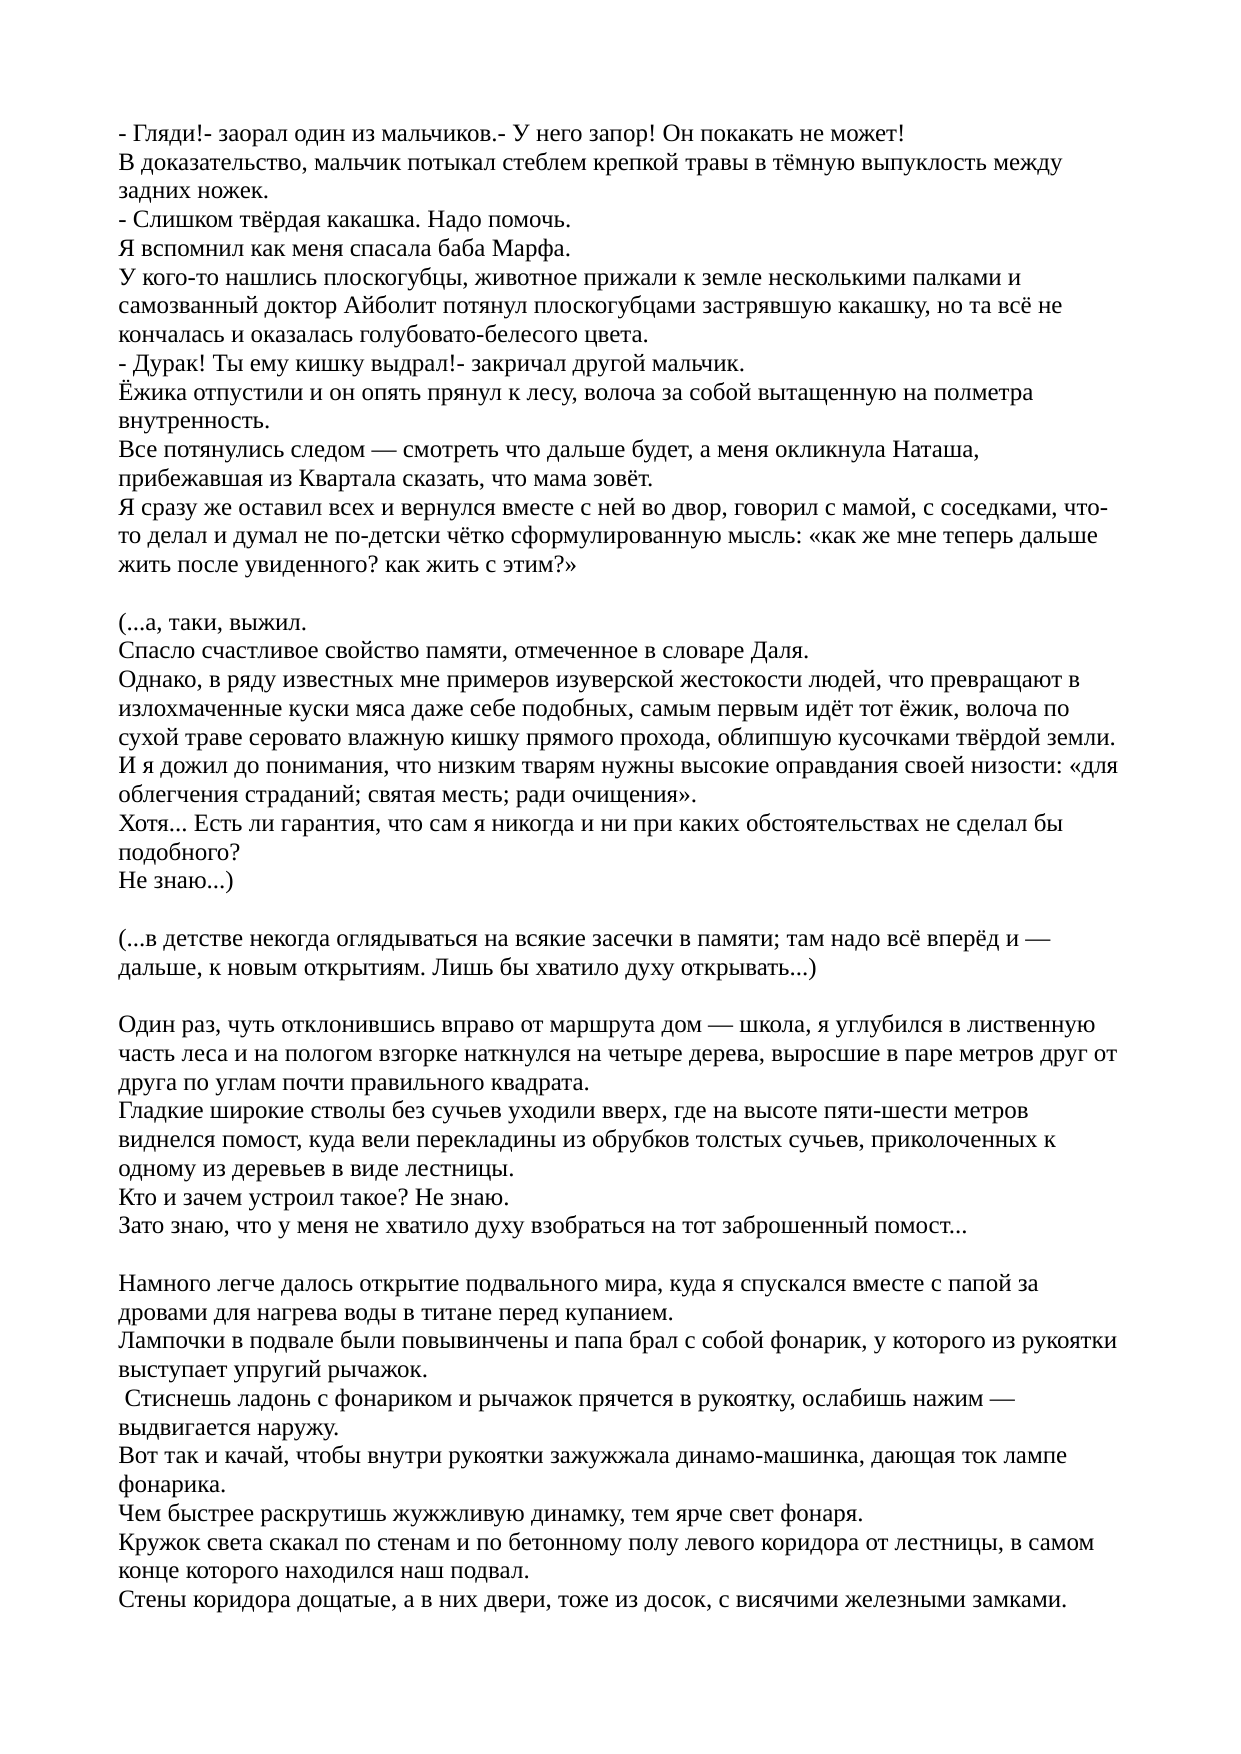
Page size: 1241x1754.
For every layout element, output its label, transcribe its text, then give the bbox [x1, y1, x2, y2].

text Кто и зачем устроил такое? Не знаю. [118, 1182, 1122, 1211]
text У кого-то нашлись плоскогубцы, животное прижали к земле несколькими палками и самозванный доктор Айболит потянул плоскогубцами застрявшую какашку, но та всё не кончалась и оказалась голубовато-белесого цвета. [118, 262, 1122, 348]
text Чем быстрее раскрутишь жужжливую динамку, тем ярче свет фонаря. [118, 1498, 1122, 1527]
text Однако, в ряду известных мне примеров изуверской жестокости людей, что превращают в излохмаченные куски мяса даже себе подобных, самым первым идёт тот ёжик, волоча по сухой траве серовато влажную кишку прямого прохода, облипшую кусочками твёрдой земли. [118, 664, 1122, 751]
text (...в детстве некогда оглядываться на всякие засечки в памяти; там надо всё вперёд и — дальше, к новым открытиям. Лишь бы хватило духу открывать...) [118, 923, 1122, 981]
text Ёжика отпустили и он опять прянул к лесу, волоча за собой вытащенную на полметра внутренность. [118, 377, 1122, 434]
text В доказательство, мальчик потыкал стеблем крепкой травы в тёмную выпуклость между задних ножек. [118, 147, 1122, 204]
text - Дурак! Ты ему кишку выдрал!- закричал другой мальчик. [118, 348, 1122, 377]
text Стены коридора дощатые, а в них двери, тоже из досок, с висячими железными замками. [118, 1584, 1122, 1613]
text Спасло счастливое свойство памяти, отмеченное в словаре Даля. [118, 636, 1122, 664]
text (...а, таки, выжил. [118, 607, 1122, 636]
text Лампочки в подвале были повывинчены и папа брал с собой фонарик, у которого из рукоятки выступает упругий рычажок. [118, 1326, 1122, 1383]
text Кружок света скакал по стенам и по бетонному полу левого коридора от лестницы, в самом конце которого находился наш подвал. [118, 1527, 1122, 1584]
text - Слишком твёрдая какашка. Надо помочь. [118, 204, 1122, 233]
text Все потянулись следом — смотреть что дальше будет, а меня окликнула Наташа, прибежавшая из Квартала сказать, что мама зовёт. [118, 434, 1122, 492]
text Стиснешь ладонь с фонариком и рычажок прячется в рукоятку, ослабишь нажим — выдвигается наружу. [118, 1383, 1122, 1441]
text Я вспомнил как меня спасала баба Марфа. [118, 233, 1122, 262]
text Один раз, чуть отклонившись вправо от маршрута дом — школа, я углубился в лиственную часть леса и на пологом взгорке наткнулся на четыре дерева, выросшие в паре метров друг от друга по углам почти правильного квадрата. [118, 1009, 1122, 1096]
text Не знаю...) [118, 866, 1122, 894]
text Гладкие широкие стволы без сучьев уходили вверх, где на высоте пяти-шести метров виднелся помост, куда вели перекладины из обрубков толстых сучьев, приколоченных к одному из деревьев в виде лестницы. [118, 1096, 1122, 1182]
text Хотя... Есть ли гарантия, что сам я никогда и ни при каких обстоятельствах не сделал бы подобного? [118, 808, 1122, 866]
text И я дожил до понимания, что низким тварям нужны высокие оправдания своей низости: «для облегчения страданий; святая месть; ради очищения». [118, 751, 1122, 808]
text - Гляди!- заорал один из мальчиков.- У него запор! Он покакать не может! [118, 118, 1122, 147]
text Зато знаю, что у меня не хватило духу взобраться на тот заброшенный помост... [118, 1211, 1122, 1239]
text Я сразу же оставил всех и вернулся вместе с ней во двор, говорил с мамой, с соседками, что-то делал и думал не по-детски чётко сформулированную мысль: «как же мне теперь дальше жить после увиденного? как жить с этим?» [118, 492, 1122, 578]
text Намного легче далось открытие подвального мира, куда я спускался вместе с папой за дровами для нагрева воды в титане перед купанием. [118, 1268, 1122, 1326]
text Вот так и качай, чтобы внутри рукоятки зажужжала динамо-машинка, дающая ток лампе фонарика. [118, 1441, 1122, 1498]
